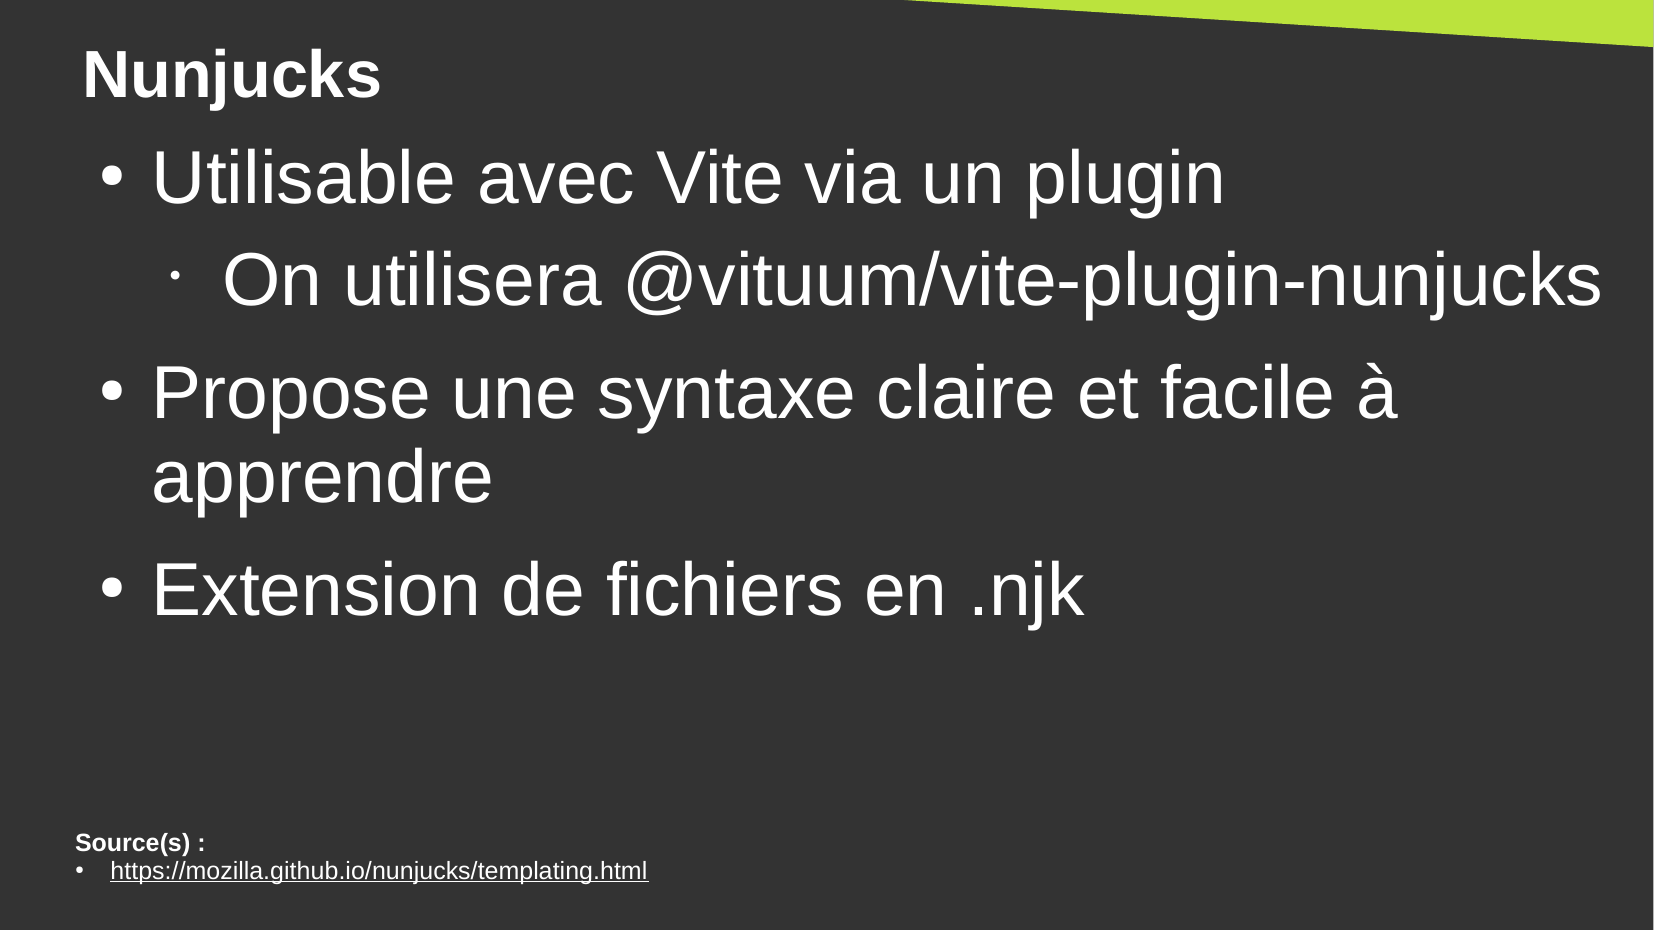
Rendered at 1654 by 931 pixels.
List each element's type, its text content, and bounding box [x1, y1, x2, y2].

text_box Source(s) : https://mozilla.github.io/nunjucks/templating.html [60, 821, 1546, 931]
title Nunjucks [82, 37, 1571, 112]
list Utilisable avec Vite via un plugin On utilisera @vituum/vite-plugin-nunjucks Propose une syntaxe claire et facile à apprendre Extension de fichiers en .njk [80, 135, 1619, 650]
text_box [904, 0, 1654, 48]
